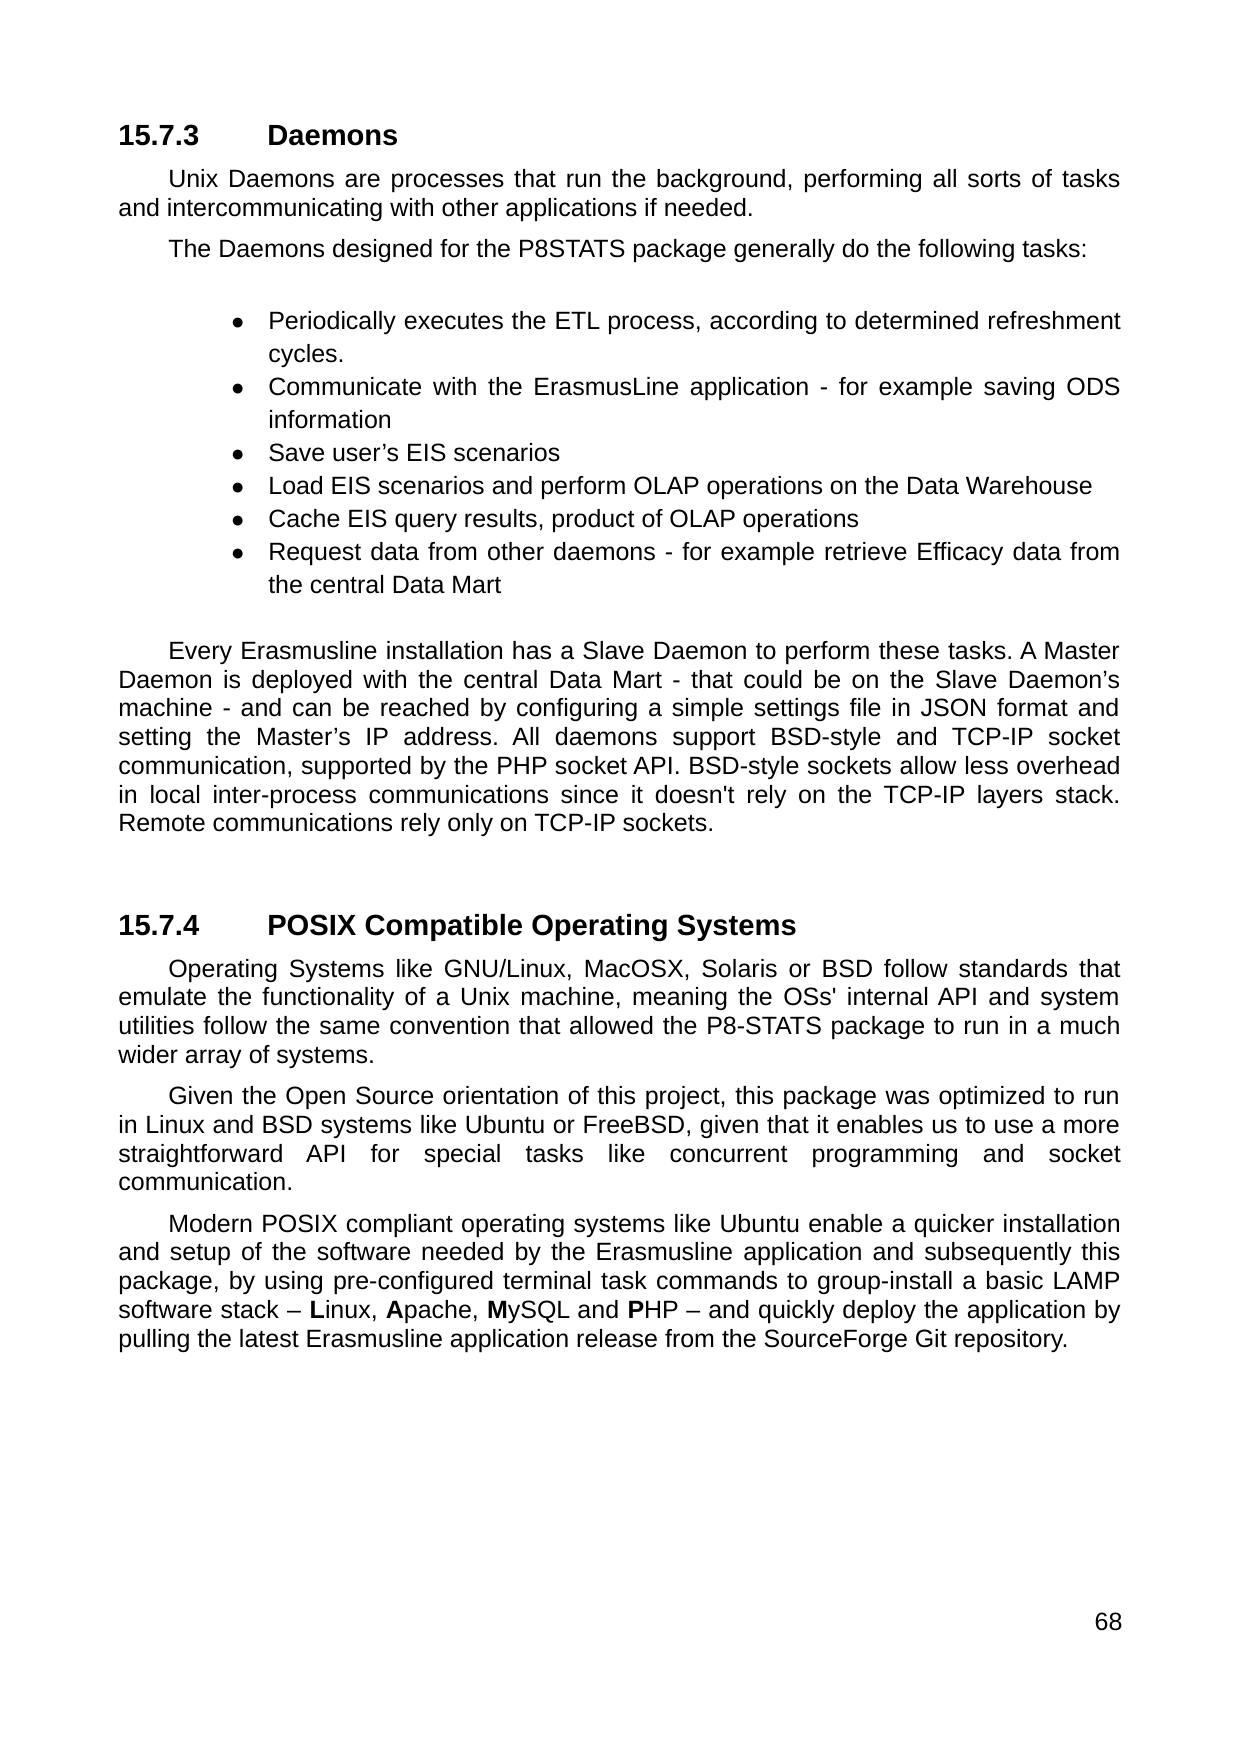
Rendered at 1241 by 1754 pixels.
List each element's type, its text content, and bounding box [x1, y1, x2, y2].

text Modern POSIX compliant operating systems like Ubuntu enable a quicker installation and setup of the software needed by the Erasmusline application and subsequently this package, by using pre-configured terminal task commands to group-install a basic LAMP software stack – Linux, Apache, MySQL and PHP – and quickly deploy the application by pulling the latest Erasmusline application release from the SourceForge Git repository. [118, 1209, 1122, 1352]
text Operating Systems like GNU/Linux, MacOSX, Solaris or BSD follow standards that emulate the functionality of a Unix machine, meaning the OSs' internal API and system utilities follow the same convention that allowed the P8-STATS package to run in a much wider array of systems. [118, 954, 1122, 1069]
list Cache EIS query results, product of OLAP operations [231, 504, 1122, 532]
text The Daemons designed for the P8STATS package generally do the following tasks: [118, 234, 1122, 263]
subtitle Daemons [118, 118, 1122, 152]
list Request data from other daemons - for example retrieve Efficacy data from the central Data Mart [231, 537, 1122, 598]
text Given the Open Source orientation of this project, this package was optimized to run in Linux and BSD systems like Ubuntu or FreeBSD, given that it enables us to use a more straightforward API for special tasks like concurrent programming and socket communication. [118, 1081, 1122, 1196]
list Periodically executes the ETL process, according to determined refreshment cycles. [231, 306, 1122, 367]
list Save user’s EIS scenarios [231, 438, 1122, 466]
text Unix Daemons are processes that run the background, performing all sorts of tasks and intercommunicating with other applications if needed. [118, 164, 1122, 222]
text Every Erasmusline installation has a Slave Daemon to perform these tasks. A Master Daemon is deployed with the central Data Mart - that could be on the Slave Daemon’s machine - and can be reached by configuring a simple settings file in JSON format and setting the Master’s IP address. All daemons support BSD-style and TCP-IP socket communication, supported by the PHP socket API. BSD-style sockets allow less overhead in local inter-process communications since it doesn't rely on the TCP-IP layers stack. Remote communications rely only on TCP-IP sockets. [118, 636, 1122, 837]
subtitle POSIX Compatible Operating Systems [118, 908, 1122, 941]
list Load EIS scenarios and perform OLAP operations on the Data Warehouse [231, 471, 1122, 499]
list Communicate with the ErasmusLine application - for example saving ODS information [231, 372, 1122, 433]
